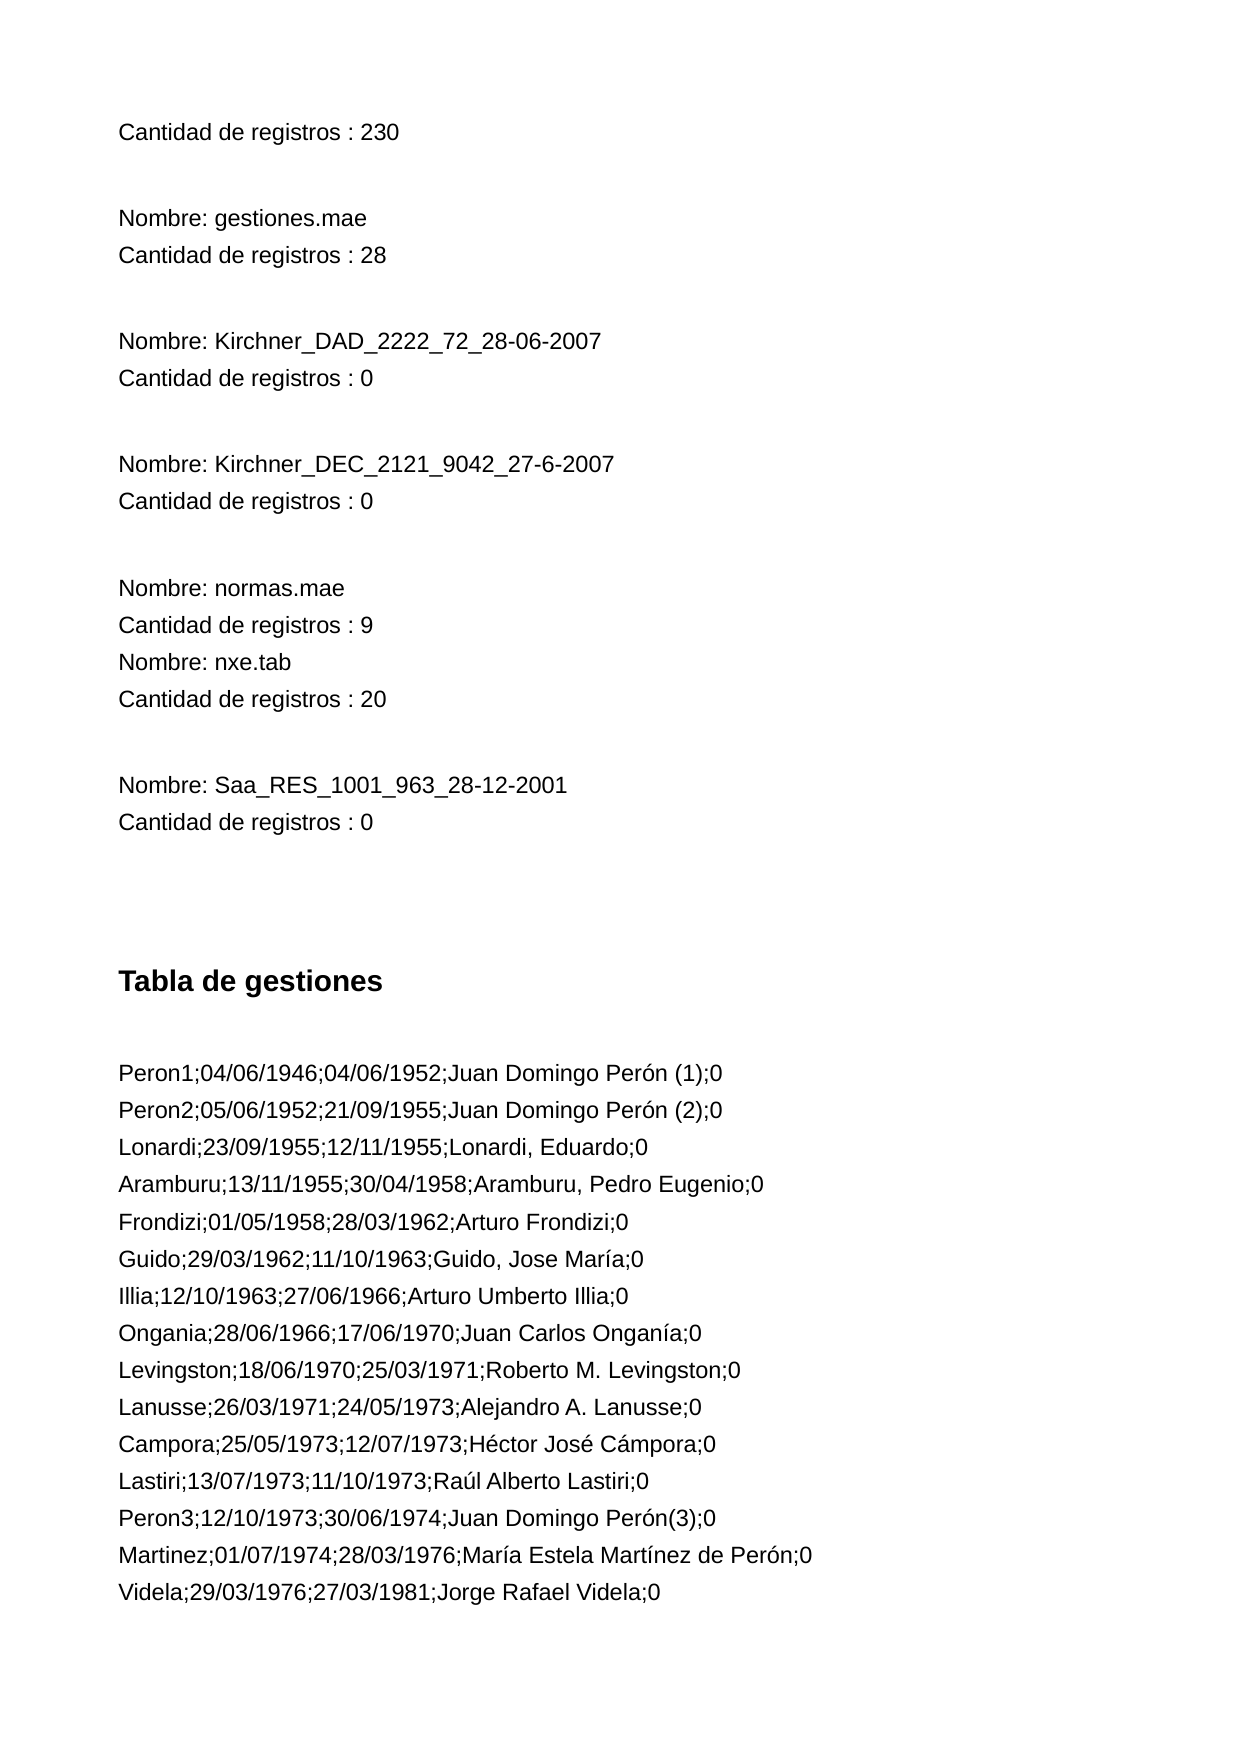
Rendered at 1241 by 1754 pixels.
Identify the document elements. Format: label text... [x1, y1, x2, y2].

text Cantidad de registros : 0 [118, 364, 1122, 391]
text Videla;29/03/1976;27/03/1981;Jorge Rafael Videla;0 [118, 1579, 1122, 1606]
text Cantidad de registros : 20 [118, 685, 1122, 712]
text Cantidad de registros : 0 [118, 488, 1122, 515]
text Guido;29/03/1962;11/10/1963;Guido, Jose María;0 [118, 1245, 1122, 1272]
text Martinez;01/07/1974;28/03/1976;María Estela Martínez de Perón;0 [118, 1542, 1122, 1568]
text Campora;25/05/1973;12/07/1973;Héctor José Cámpora;0 [118, 1430, 1122, 1457]
text Nombre: nxe.tab [118, 648, 1122, 675]
text Nombre: gestiones.mae [118, 204, 1122, 231]
text Aramburu;13/11/1955;30/04/1958;Aramburu, Pedro Eugenio;0 [118, 1171, 1122, 1198]
text Cantidad de registros : 230 [118, 118, 1122, 145]
text Cantidad de registros : 0 [118, 808, 1122, 835]
text Levingston;18/06/1970;25/03/1971;Roberto M. Levingston;0 [118, 1356, 1122, 1383]
text Lonardi;23/09/1955;12/11/1955;Lonardi, Eduardo;0 [118, 1134, 1122, 1161]
text Nombre: normas.mae [118, 574, 1122, 601]
text Peron1;04/06/1946;04/06/1952;Juan Domingo Perón (1);0 [118, 1059, 1122, 1086]
text Cantidad de registros : 9 [118, 611, 1122, 638]
text Frondizi;01/05/1958;28/03/1962;Arturo Frondizi;0 [118, 1208, 1122, 1235]
text Nombre: Saa_RES_1001_963_28-12-2001 [118, 771, 1122, 798]
text Tabla de gestiones [118, 963, 1122, 998]
text Lanusse;26/03/1971;24/05/1973;Alejandro A. Lanusse;0 [118, 1393, 1122, 1420]
text Peron2;05/06/1952;21/09/1955;Juan Domingo Perón (2);0 [118, 1097, 1122, 1123]
text Nombre: Kirchner_DAD_2222_72_28-06-2007 [118, 327, 1122, 354]
text Ongania;28/06/1966;17/06/1970;Juan Carlos Onganía;0 [118, 1319, 1122, 1346]
text Lastiri;13/07/1973;11/10/1973;Raúl Alberto Lastiri;0 [118, 1467, 1122, 1494]
text Illia;12/10/1963;27/06/1966;Arturo Umberto Illia;0 [118, 1282, 1122, 1309]
text Peron3;12/10/1973;30/06/1974;Juan Domingo Perón(3);0 [118, 1504, 1122, 1531]
text Cantidad de registros : 28 [118, 241, 1122, 268]
text Nombre: Kirchner_DEC_2121_9042_27-6-2007 [118, 451, 1122, 478]
